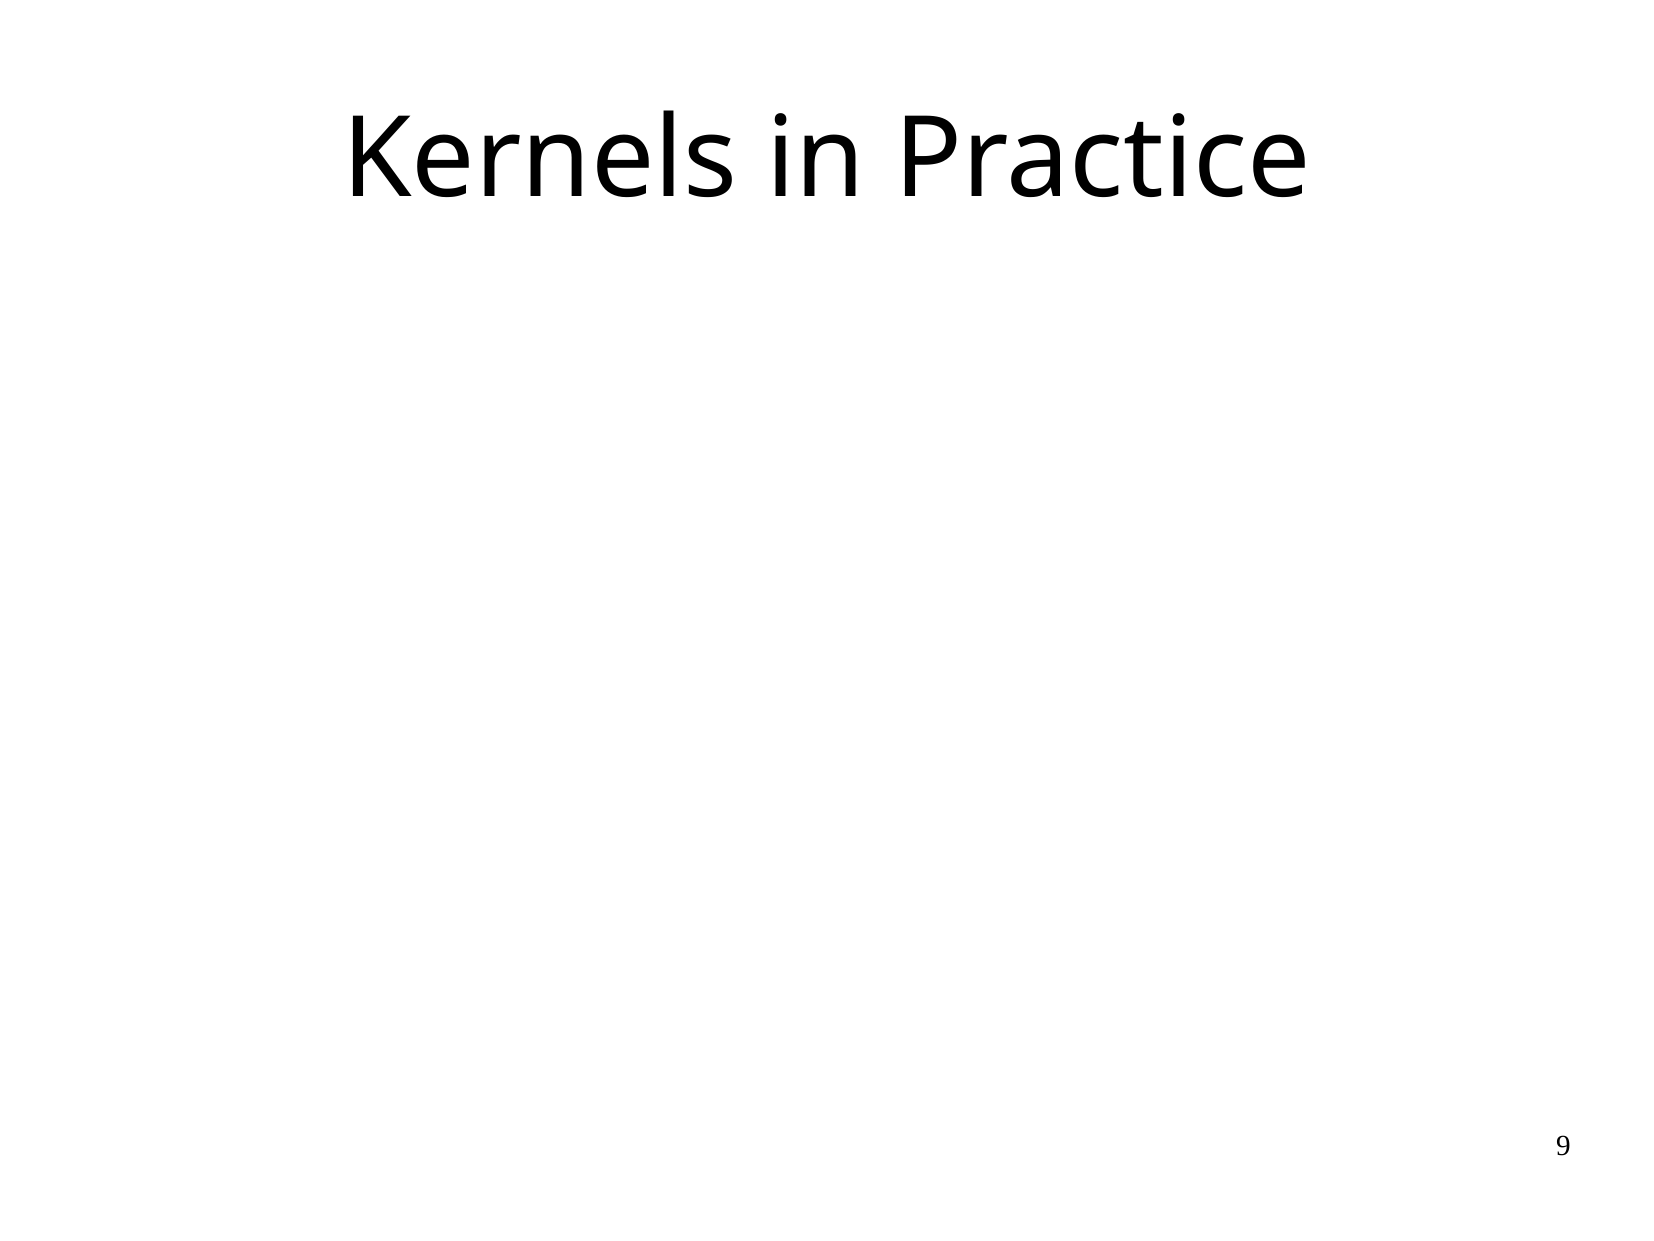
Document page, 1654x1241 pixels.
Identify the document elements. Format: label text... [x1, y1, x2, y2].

title Kernels in Practice [82, 49, 1571, 257]
